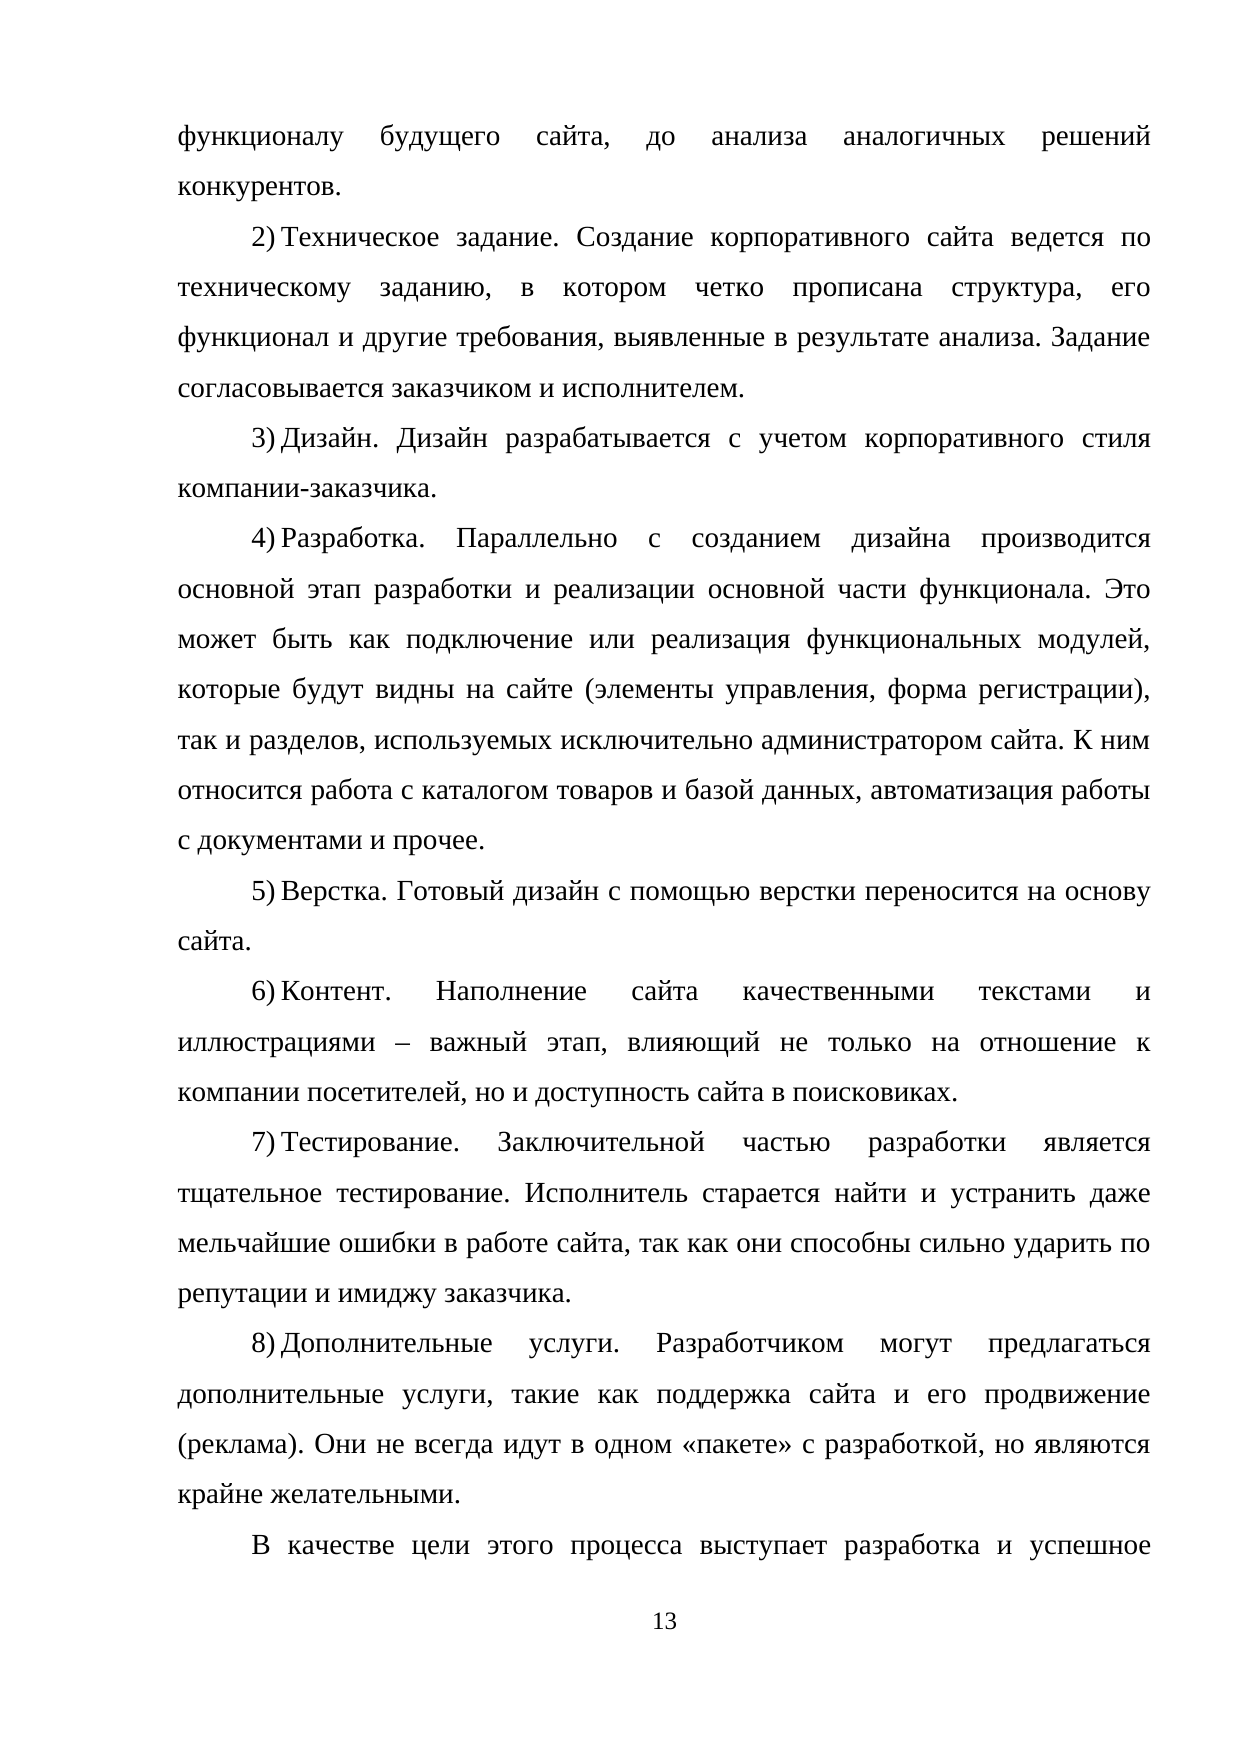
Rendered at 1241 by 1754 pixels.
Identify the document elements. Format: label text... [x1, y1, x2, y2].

list Дополнительные услуги. Разработчиком могут предлагаться дополнительные услуги, такие как поддержка сайта и его продвижение (реклама). Они не всегда идут в одном «пакете» с разработкой, но являются крайне желательными. [177, 1326, 1152, 1510]
list Тестирование. Заключительной частью разработки является тщательное тестирование. Исполнитель старается найти и устранить даже мельчайшие ошибки в работе сайта, так как они способны сильно ударить по репутации и имиджу заказчика. [177, 1124, 1152, 1309]
list Контент. Наполнение сайта качественными текстами и иллюстрациями – важный этап, влияющий не только на отношение к компании посетителей, но и доступность сайта в поисковиках. [177, 973, 1152, 1108]
list функционалу будущего сайта, до анализа аналогичных решений конкурентов. [177, 118, 1152, 202]
list Дизайн. Дизайн разрабатывается с учетом корпоративного стиля компании-заказчика. [177, 420, 1152, 504]
text В качестве цели этого процесса выступает разработка и успешное [177, 1527, 1152, 1560]
list Разработка. Параллельно с созданием дизайна производится основной этап разработки и реализации основной части функционала. Это может быть как подключение или реализация функциональных модулей, которые будут видны на сайте (элементы управления, форма регистрации), так и разделов, используемых исключительно администратором сайта. К ним относится работа с каталогом товаров и базой данных, автоматизация работы с документами и прочее. [177, 521, 1152, 856]
list Техническое задание. Создание корпоративного сайта ведется по техническому заданию, в котором четко прописана структура, его функционал и другие требования, выявленные в результате анализа. Задание согласовывается заказчиком и исполнителем. [177, 219, 1152, 403]
list Верстка. Готовый дизайн с помощью верстки переносится на основу сайта. [177, 873, 1152, 957]
